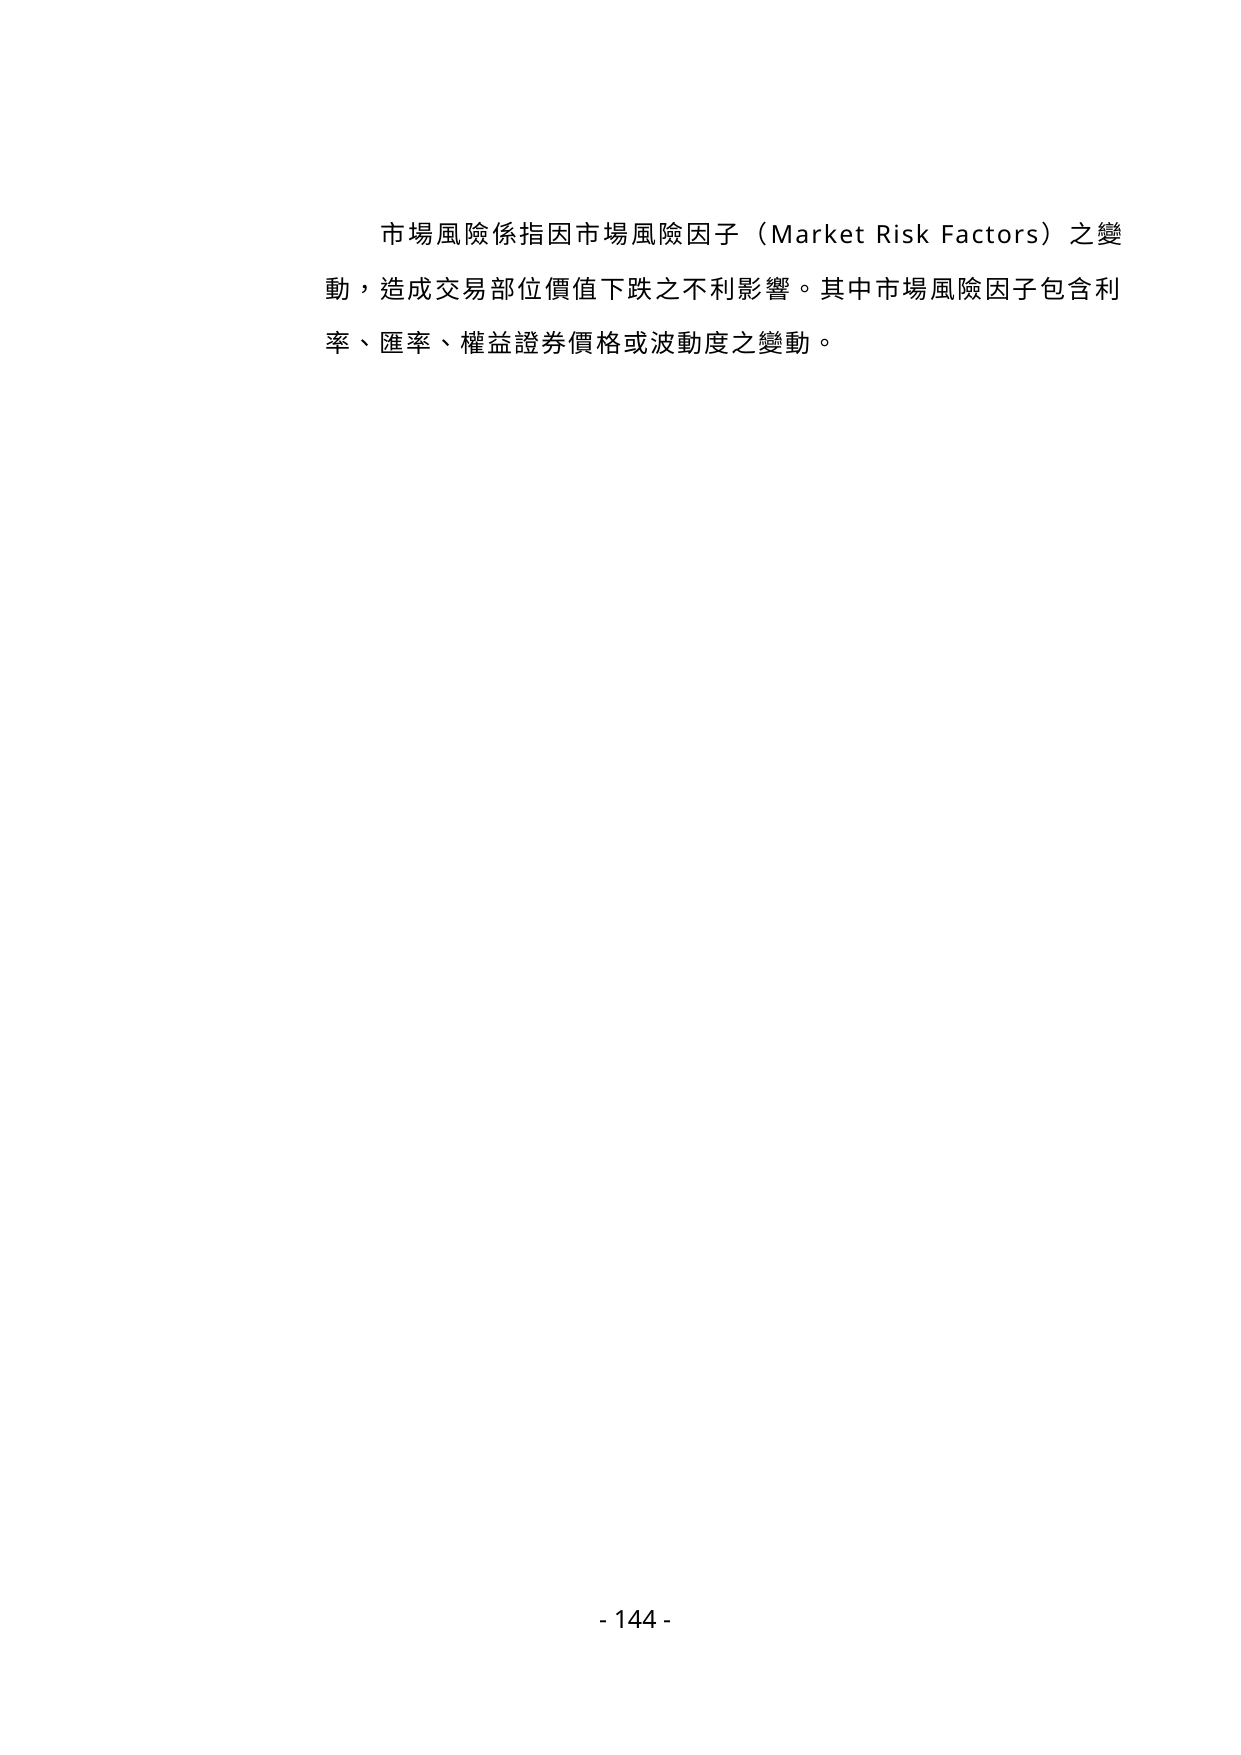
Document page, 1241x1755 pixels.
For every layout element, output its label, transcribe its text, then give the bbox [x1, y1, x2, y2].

text 市場風險係指因市場風險因子（Market Risk Factors）之變動，造成交易部位價值下跌之不利影響。其中市場風險因子包含利率、匯率、權益證券價格或波動度之變動。 [325, 215, 1122, 360]
